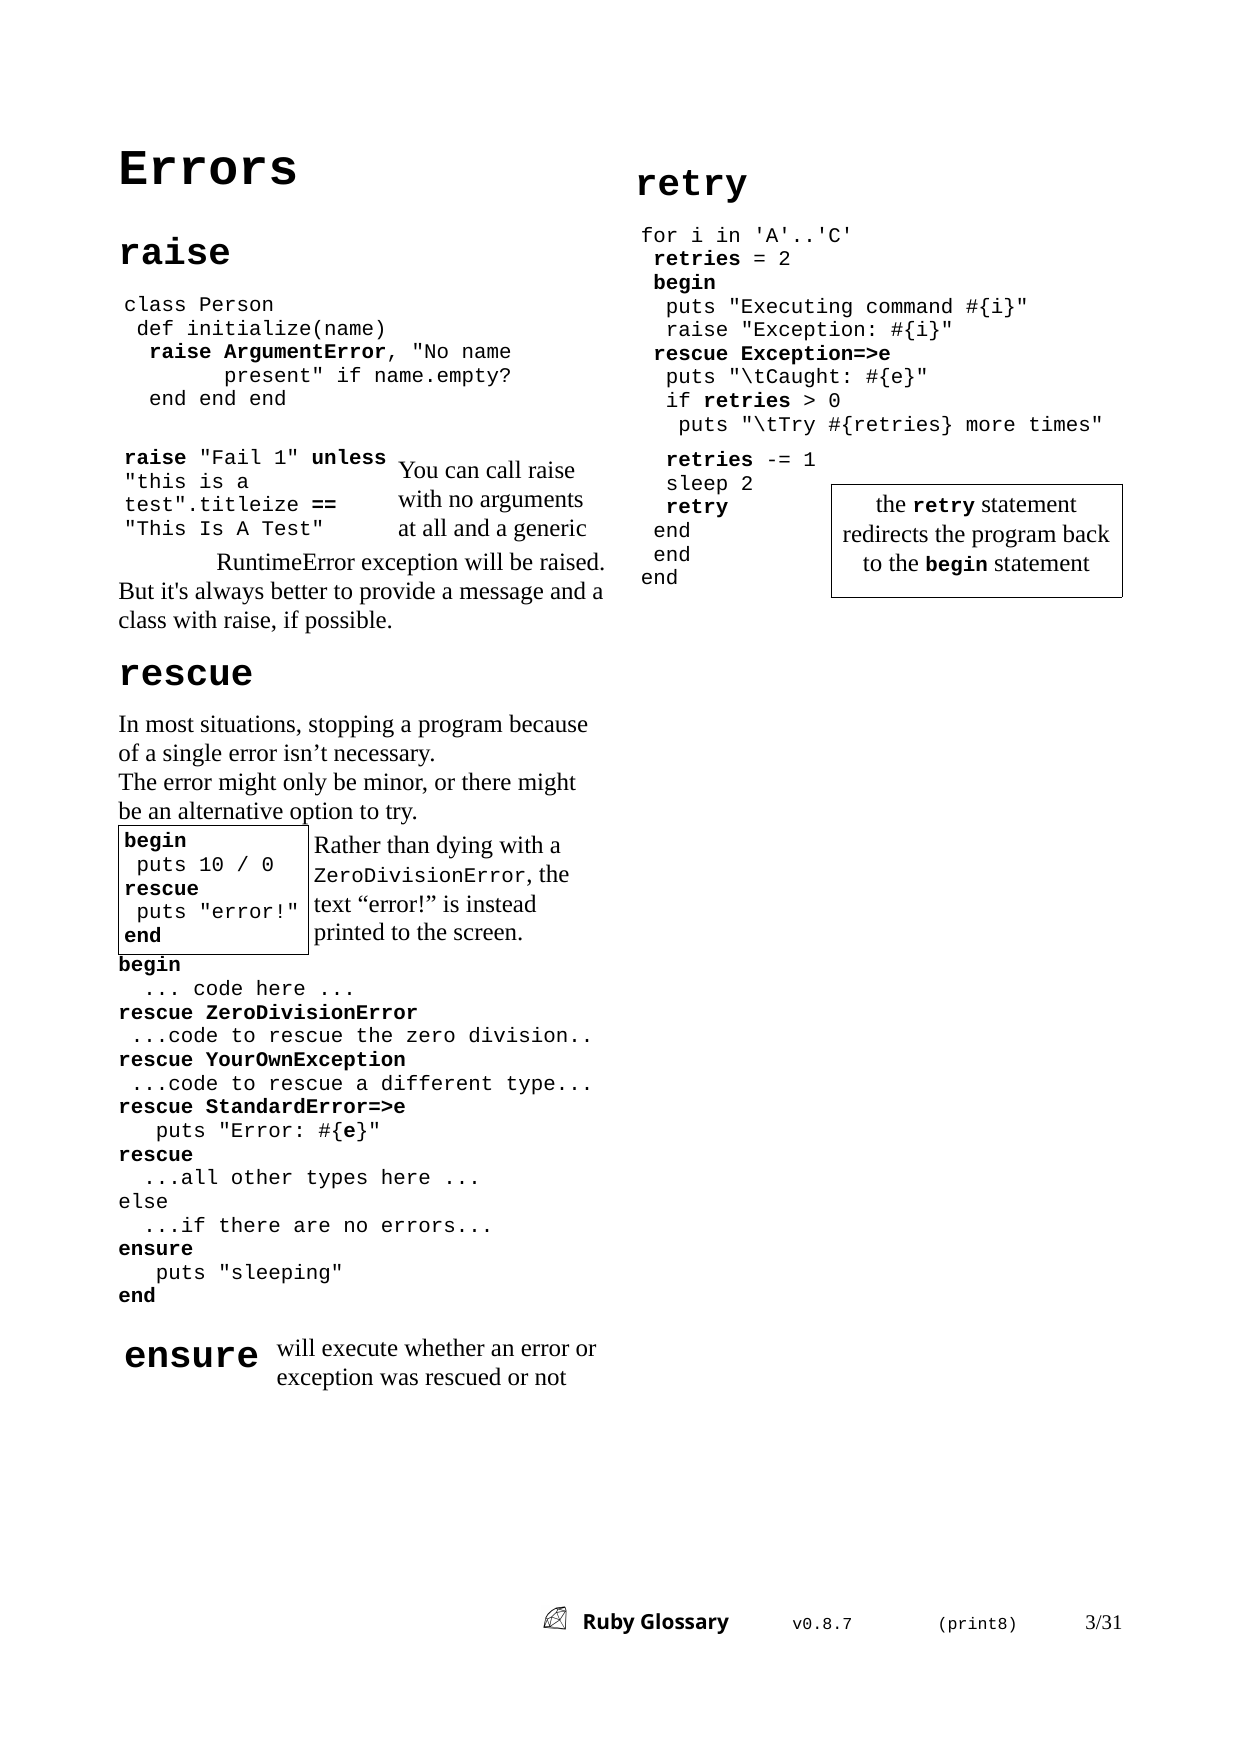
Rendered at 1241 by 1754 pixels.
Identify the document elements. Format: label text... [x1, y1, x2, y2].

text rescue ZeroDivisionError [118, 1002, 605, 1025]
text The error might only be minor, or there might be an alternative option to try. [118, 767, 605, 824]
subtitle retry [635, 164, 1122, 206]
text But it's always better to provide a message and a class with raise, if possible. [118, 576, 605, 634]
text ...if there are no errors... [118, 1214, 605, 1238]
text rescue StandardError=>e [118, 1096, 605, 1120]
table_cell retries -= 1 sleep 2 retry end end end [635, 443, 831, 597]
table_header for i in 'A'..'C' retries = 2 begin puts "Executing command #{i}" raise "Exception: #{i}" rescue Exception=>e puts "\tCaught: #{e}" if retries > 0 puts "\tTry #{retries} more times" [635, 219, 1122, 443]
text ...code to rescue the zero division.. [118, 1025, 605, 1049]
table_header ensure [118, 1309, 271, 1396]
subtitle raise [118, 233, 605, 276]
text ...all other types here ... [118, 1167, 605, 1191]
table_cell the retry statement redirects the program back to the begin statement [832, 485, 1122, 597]
table_header You can call raise with no arguments at all and a generic [392, 441, 605, 547]
text ensure [118, 1238, 605, 1262]
text rescue YourOwnException [118, 1049, 605, 1073]
subtitle rescue [118, 654, 605, 697]
text begin [118, 954, 605, 978]
text puts "sleeping" [118, 1262, 605, 1286]
table_header [521, 288, 605, 418]
table_header raise "Fail 1" unless "this is a test".titleize == "This Is A Test" [118, 441, 392, 547]
picture [541, 1605, 567, 1630]
text In most situations, stopping a program because of a single error isn’t necessary. [118, 709, 605, 767]
subtitle Errors [118, 143, 605, 200]
table_header class Person def initialize(name) raise ArgumentError, "No name present" if name.empty? end end end [118, 288, 521, 418]
text ... code here ... [118, 978, 605, 1002]
table_header begin puts 10 / 0 rescue puts "error!" end [119, 826, 308, 954]
text rescue [118, 1144, 605, 1167]
table_header will execute whether an error or exception was rescued or not [271, 1309, 605, 1396]
text RuntimeError exception will be raised. [118, 547, 605, 576]
table_cell [831, 443, 1122, 483]
table_header Rather than dying with a ZeroDivisionError, the text “error!” is instead printed to the screen. [309, 825, 605, 954]
text end [118, 1286, 605, 1309]
text else [118, 1191, 605, 1214]
text ...code to rescue a different type... [118, 1073, 605, 1096]
text puts "Error: #{e}" [118, 1120, 605, 1144]
